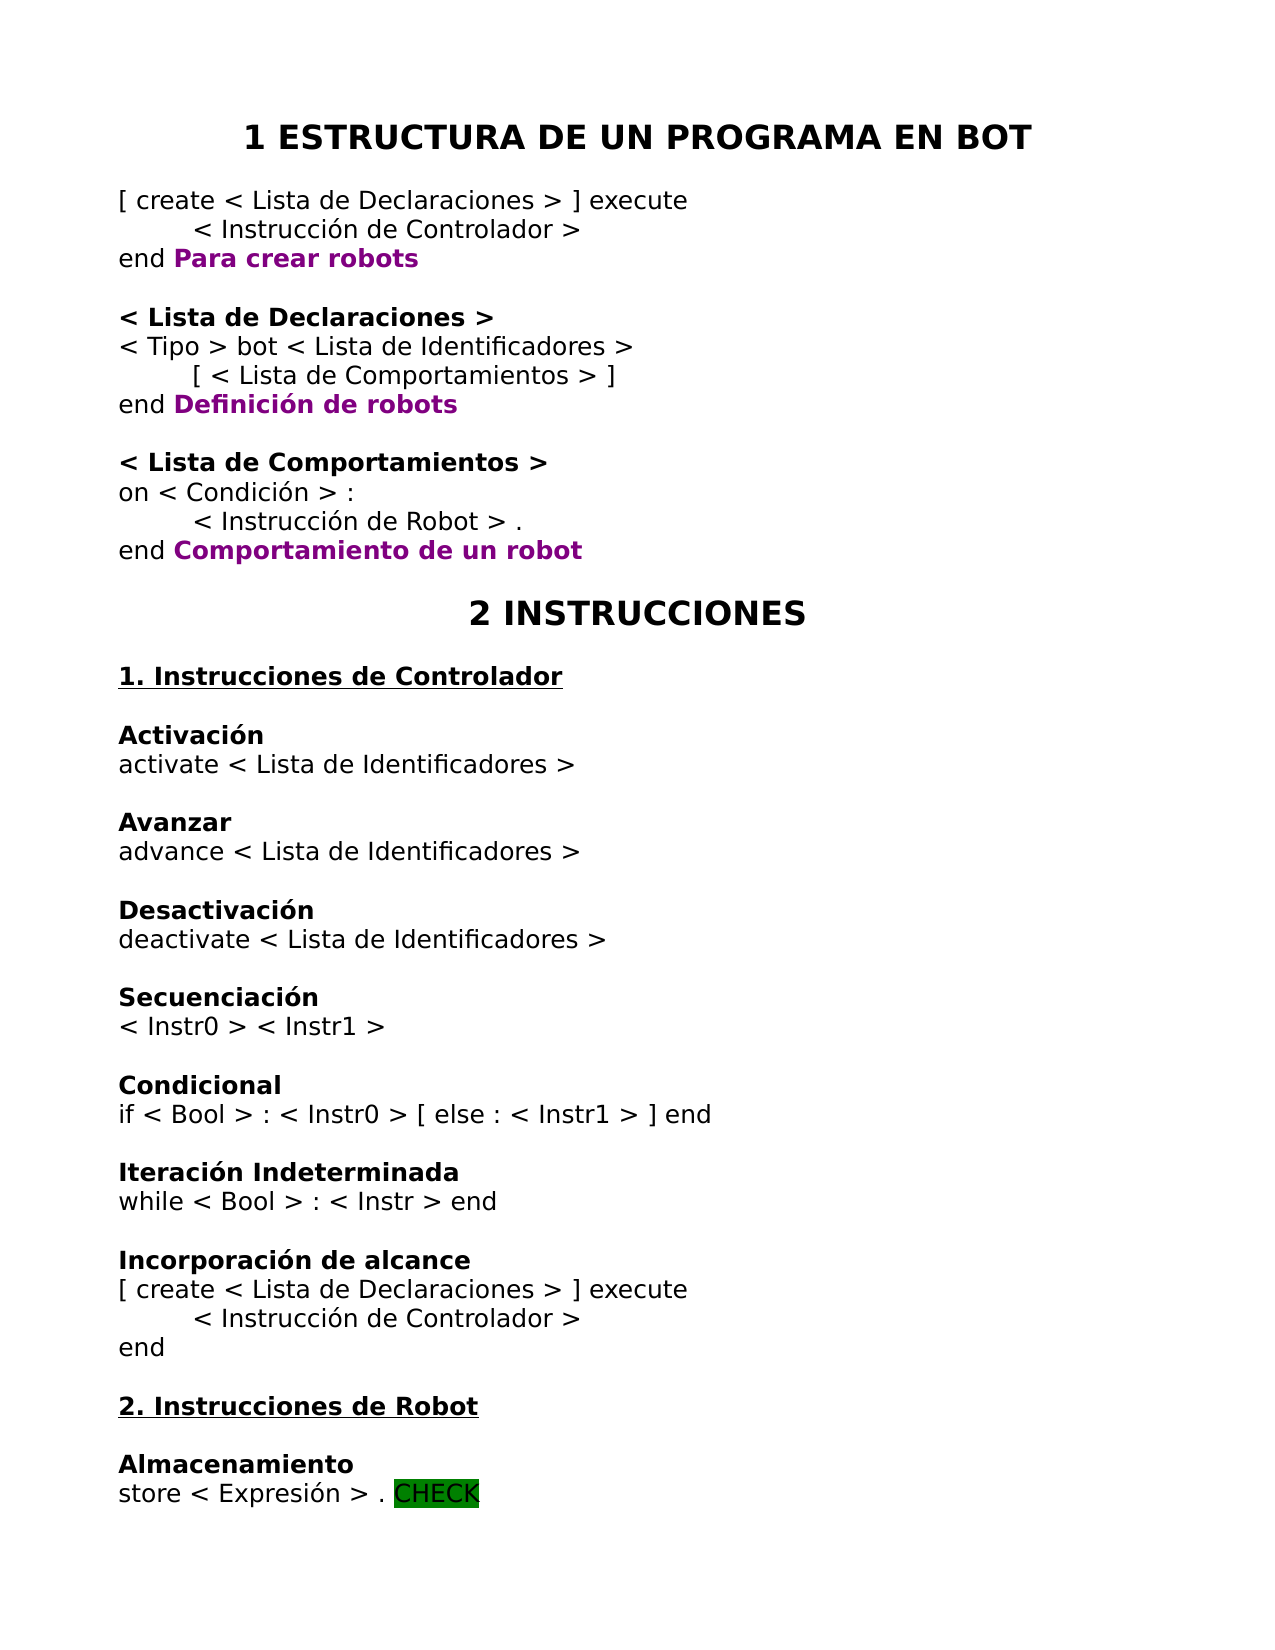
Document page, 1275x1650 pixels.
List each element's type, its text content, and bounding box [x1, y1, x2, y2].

text activate < Lista de Identificadores > [118, 750, 1157, 779]
text < Instr0 > < Instr1 > [118, 1012, 1157, 1042]
text deactivate < Lista de Identificadores > [118, 925, 1157, 954]
text on < Condición > : [118, 478, 1157, 507]
text Avanzar [118, 808, 1157, 837]
text [ < Lista de Comportamientos > ] [118, 361, 1157, 390]
text < Instrucción de Robot > . [118, 507, 1157, 536]
text Almacenamiento [118, 1450, 1157, 1479]
text end [118, 1333, 1157, 1362]
text 2. Instrucciones de Robot [118, 1392, 1157, 1421]
text Activación [118, 721, 1157, 750]
text [ create < Lista de Declaraciones > ] execute [118, 1275, 1157, 1304]
text < Tipo > bot < Lista de Identificadores > [118, 332, 1157, 361]
text < Instrucción de Controlador > [118, 1304, 1157, 1333]
text end Comportamiento de un robot [118, 536, 1157, 565]
text advance < Lista de Identificadores > [118, 837, 1157, 867]
text Desactivación [118, 896, 1157, 925]
text end Definición de robots [118, 390, 1157, 419]
text store < Expresión > . CHECK [118, 1479, 1157, 1508]
text 2 INSTRUCCIONES [118, 594, 1157, 633]
text 1. Instrucciones de Controlador [118, 662, 1157, 692]
text Iteración Indeterminada [118, 1158, 1157, 1187]
text if < Bool > : < Instr0 > [ else : < Instr1 > ] end [118, 1100, 1157, 1129]
text [ create < Lista de Declaraciones > ] execute [118, 186, 1157, 215]
text end Para crear robots [118, 244, 1157, 274]
text while < Bool > : < Instr > end [118, 1187, 1157, 1217]
text Incorporación de alcance [118, 1246, 1157, 1275]
text Secuenciación [118, 983, 1157, 1012]
text < Lista de Comportamientos > [118, 449, 1157, 478]
text Condicional [118, 1071, 1157, 1100]
text < Lista de Declaraciones > [118, 303, 1157, 332]
text 1 ESTRUCTURA DE UN PROGRAMA EN BOT [118, 118, 1157, 157]
text < Instrucción de Controlador > [118, 215, 1157, 244]
